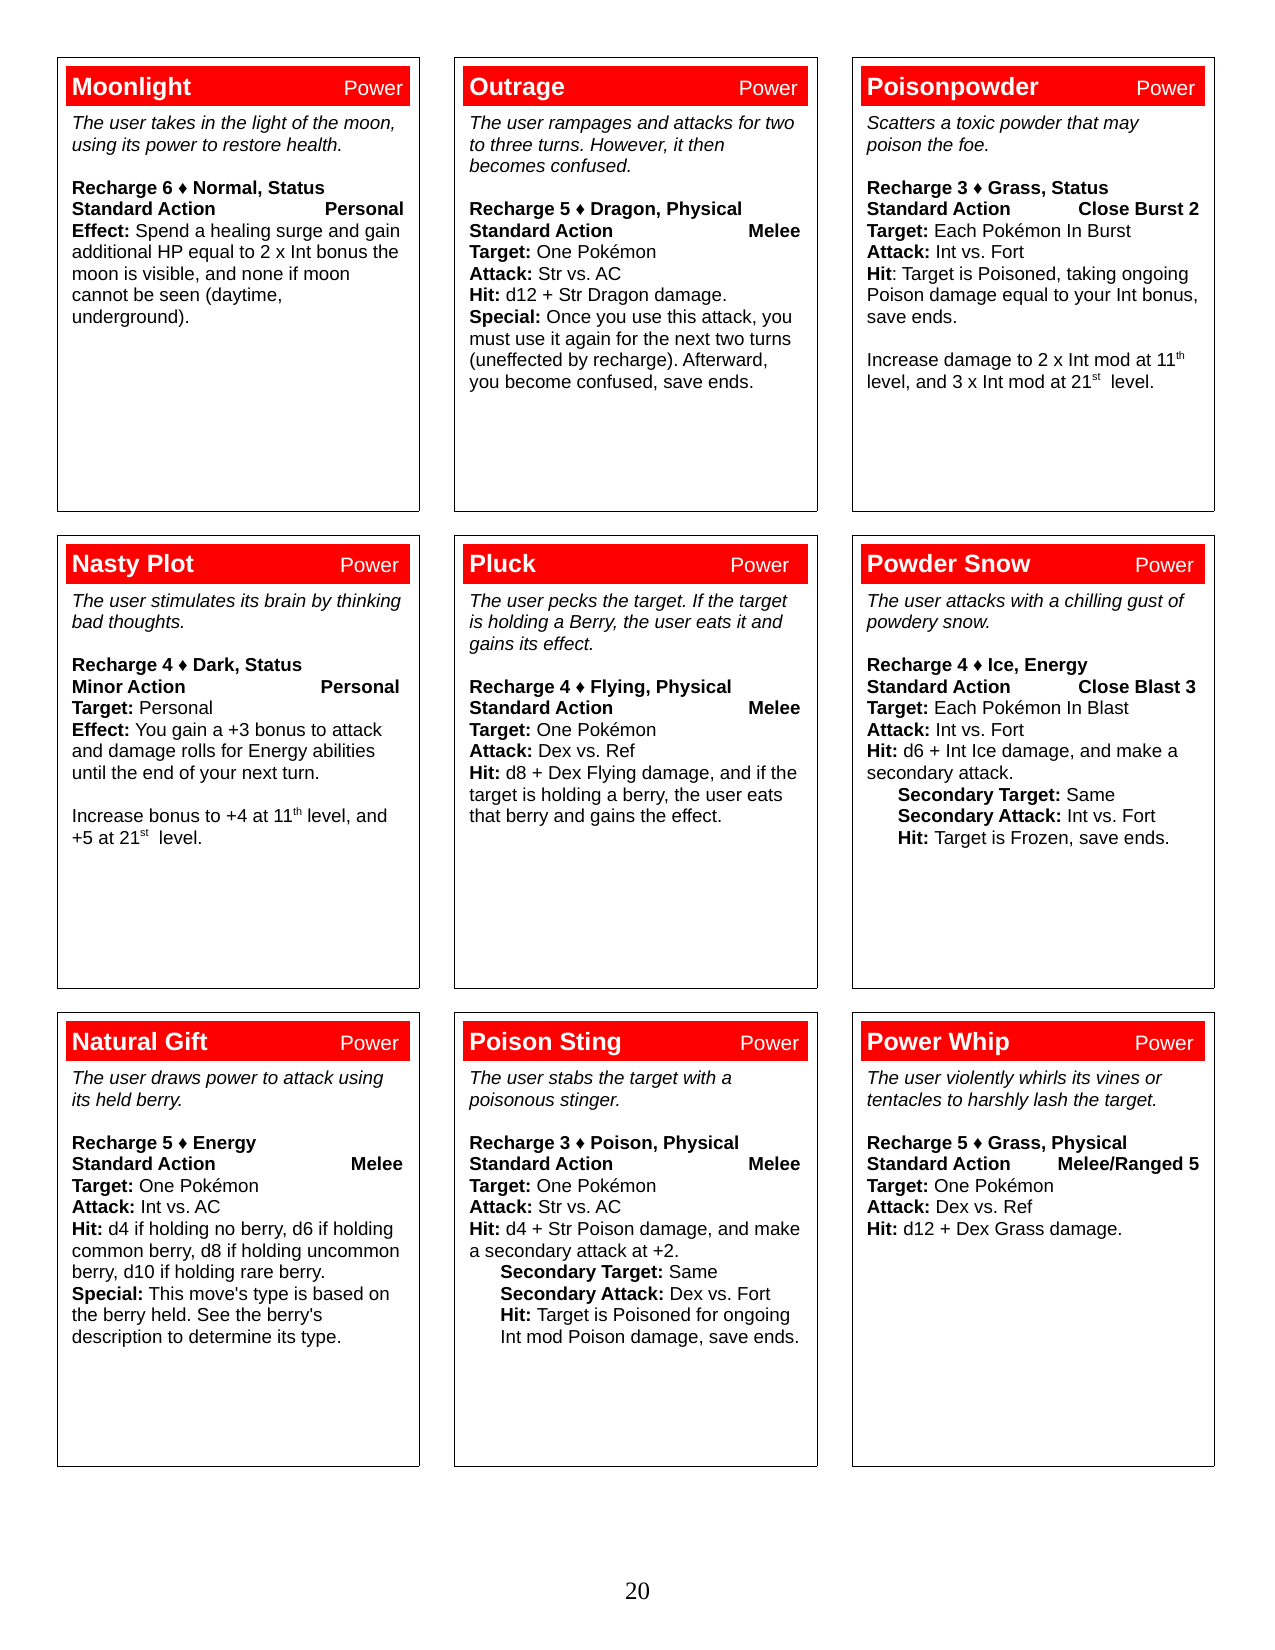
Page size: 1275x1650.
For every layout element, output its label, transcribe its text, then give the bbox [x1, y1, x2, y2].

table_header Powder Snow Power [861, 544, 1205, 584]
table_header Poison Sting Power [463, 1021, 808, 1061]
table_header Poisonpowder Power [861, 66, 1205, 106]
table_cell The user violently whirls its vines or tentacles to harshly lash the target. Recharge 5 ♦ Grass, Physical Standard Action Melee/Ranged 5 Target: One Pokémon Attack: Dex vs. Ref Hit: d12 + Dex Grass damage. [861, 1061, 1205, 1245]
table_cell The user draws power to attack using its held berry. Recharge 5 ♦ Energy Standard Action Melee Target: One Pokémon Attack: Int vs. AC Hit: d4 if holding no berry, d6 if holding common berry, d8 if holding uncommon berry, d10 if holding rare berry. Special: This move's type is based on the berry held. See the berry's description to determine its type. [66, 1061, 410, 1353]
table_header Moonlight Power [66, 66, 410, 106]
table_header Natural Gift Power [66, 1021, 410, 1061]
table_header Nasty Plot Power [66, 544, 410, 584]
table_cell The user rampages and attacks for two to three turns. However, it then becomes confused. Recharge 5 ♦ Dragon, Physical Standard Action Melee Target: One Pokémon Attack: Str vs. AC Hit: d12 + Str Dragon damage. Special: Once you use this attack, you must use it again for the next two turns (uneffected by recharge). Afterward, you become confused, save ends. [463, 106, 808, 398]
table_cell Scatters a toxic powder that may poison the foe. Recharge 3 ♦ Grass, Status Standard Action Close Burst 2 Target: Each Pokémon In Burst Attack: Int vs. Fort Hit: Target is Poisoned, taking ongoing Poison damage equal to your Int bonus, save ends. Increase damage to 2 x Int mod at 11th level, and 3 x Int mod at 21st level. [861, 106, 1205, 398]
table_cell The user stabs the target with a poisonous stinger. Recharge 3 ♦ Poison, Physical Standard Action Melee Target: One Pokémon Attack: Str vs. AC Hit: d4 + Str Poison damage, and make a secondary attack at +2. Secondary Target: Same Secondary Attack: Dex vs. Fort Hit: Target is Poisoned for ongoing Int mod Poison damage, save ends. [463, 1061, 808, 1353]
table_cell The user takes in the light of the moon, using its power to restore health. Recharge 6 ♦ Normal, Status Standard Action Personal Effect: Spend a healing surge and gain additional HP equal to 2 x Int bonus the moon is visible, and none if moon cannot be seen (daytime, underground). [66, 106, 410, 333]
table_header Power Whip Power [861, 1021, 1205, 1061]
table_cell The user stimulates its brain by thinking bad thoughts. Recharge 4 ♦ Dark, Status Minor Action Personal Target: Personal Effect: You gain a +3 bonus to attack and damage rolls for Energy abilities until the end of your next turn. Increase bonus to +4 at 11th level, and +5 at 21st level. [66, 584, 410, 854]
table_cell The user attacks with a chilling gust of powdery snow. Recharge 4 ♦ Ice, Energy Standard Action Close Blast 3 Target: Each Pokémon In Blast Attack: Int vs. Fort Hit: d6 + Int Ice damage, and make a secondary attack. Secondary Target: Same Secondary Attack: Int vs. Fort Hit: Target is Frozen, save ends. [861, 584, 1205, 854]
table_cell The user pecks the target. If the target is holding a Berry, the user eats it and gains its effect. Recharge 4 ♦ Flying, Physical Standard Action Melee Target: One Pokémon Attack: Dex vs. Ref Hit: d8 + Dex Flying damage, and if the target is holding a berry, the user eats that berry and gains the effect. [463, 584, 808, 832]
table_header Outrage Power [463, 66, 808, 106]
table_header Pluck Power [463, 544, 808, 584]
